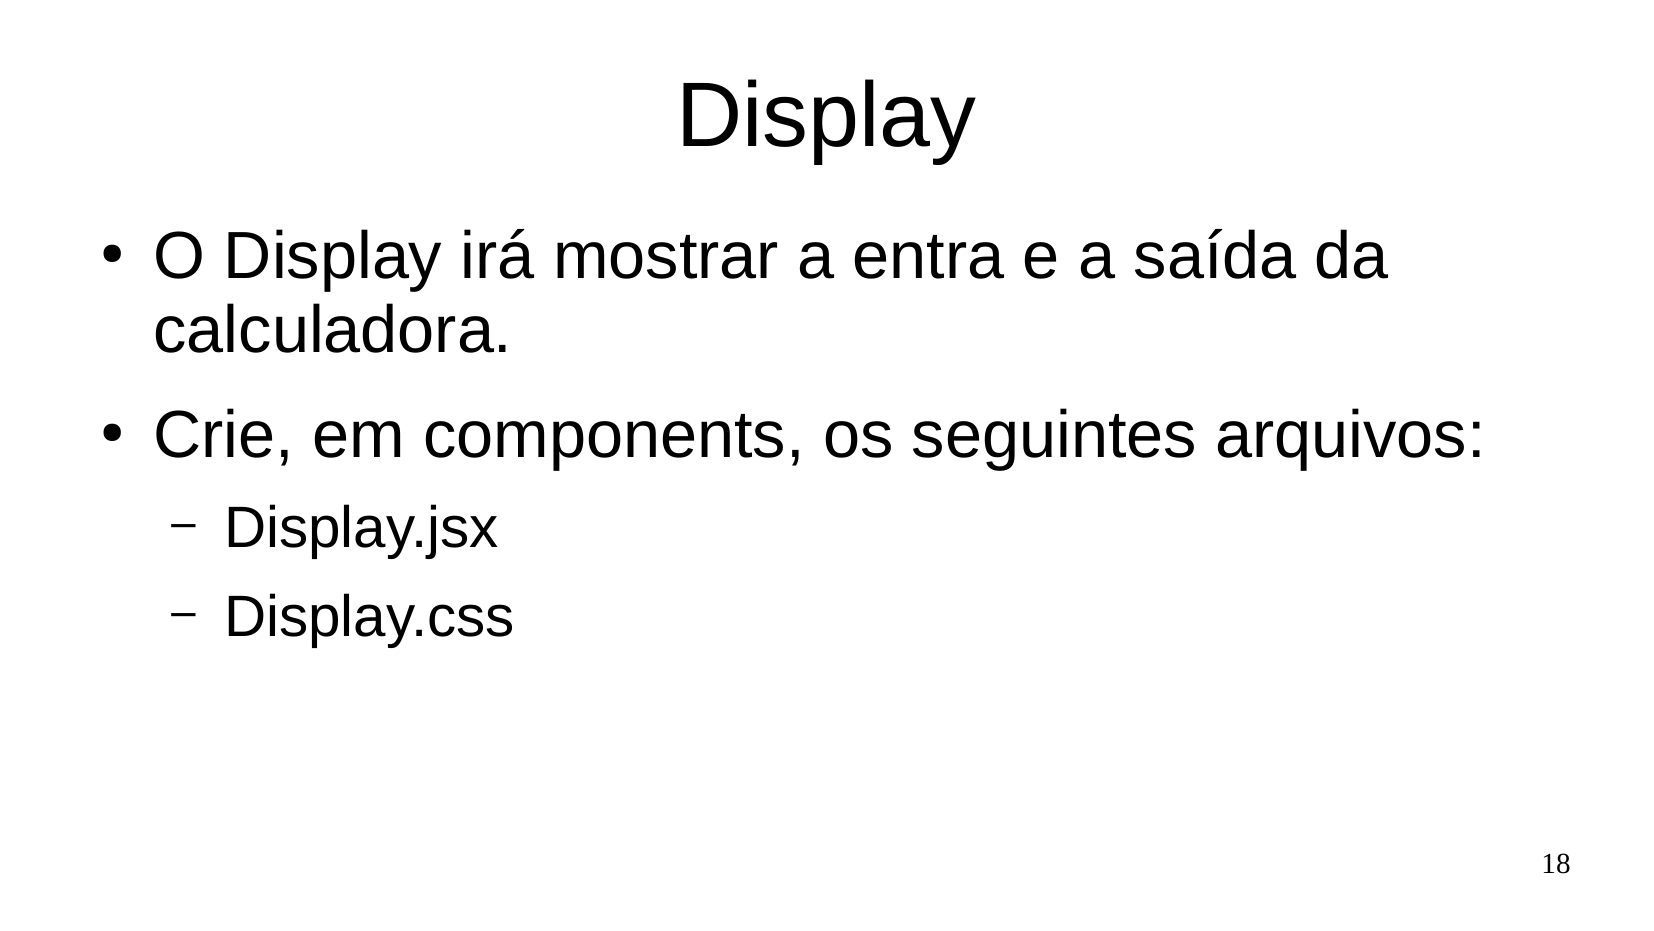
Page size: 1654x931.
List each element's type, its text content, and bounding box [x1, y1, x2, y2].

title Display [82, 37, 1571, 193]
list O Display irá mostrar a entra e a saída da calculadora. Crie, em components, os seguintes arquivos: Display.jsx Display.css [82, 217, 1571, 758]
